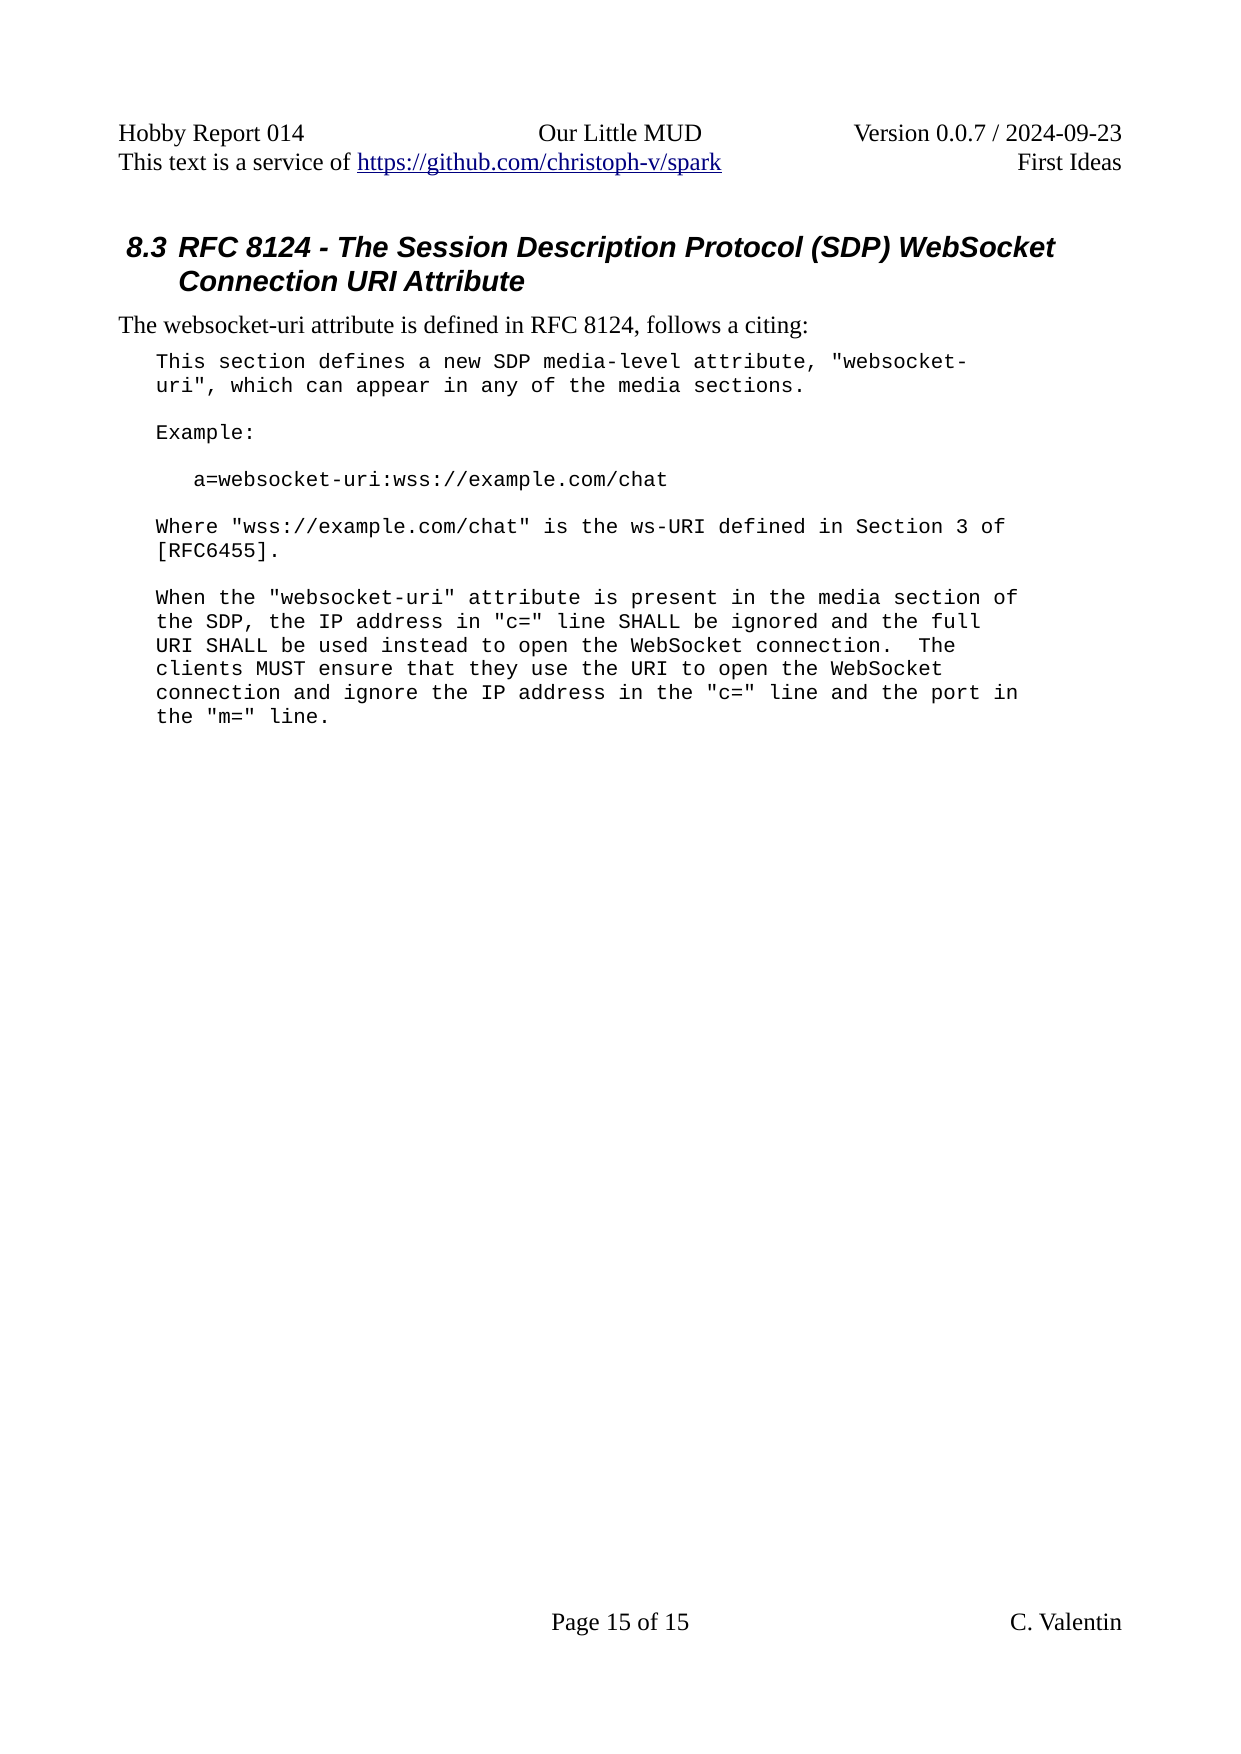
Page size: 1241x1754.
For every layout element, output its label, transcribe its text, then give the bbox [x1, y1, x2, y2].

text This section defines a new SDP media-level attribute, "websocket- [118, 351, 1122, 374]
text When the "websocket-uri" attribute is present in the media section of [118, 587, 1122, 611]
text URI SHALL be used instead to open the WebSocket connection. The [118, 635, 1122, 658]
subtitle RFC 8124 - The Session Description Protocol (SDP) WebSocket Connection URI Attribute [118, 230, 1122, 297]
text clients MUST ensure that they use the URI to open the WebSocket [118, 658, 1122, 682]
text uri", which can appear in any of the media sections. [118, 374, 1122, 398]
text a=websocket-uri:wss://example.com/chat [118, 469, 1122, 493]
text The websocket-uri attribute is defined in RFC 8124, follows a citing: [118, 310, 1122, 338]
text [RFC6455]. [118, 540, 1122, 564]
text Example: [118, 422, 1122, 446]
text Where "wss://example.com/chat" is the ws-URI defined in Section 3 of [118, 516, 1122, 540]
text the SDP, the IP address in "c=" line SHALL be ignored and the full [118, 611, 1122, 635]
text the "m=" line. [118, 706, 1122, 729]
text connection and ignore the IP address in the "c=" line and the port in [118, 682, 1122, 706]
